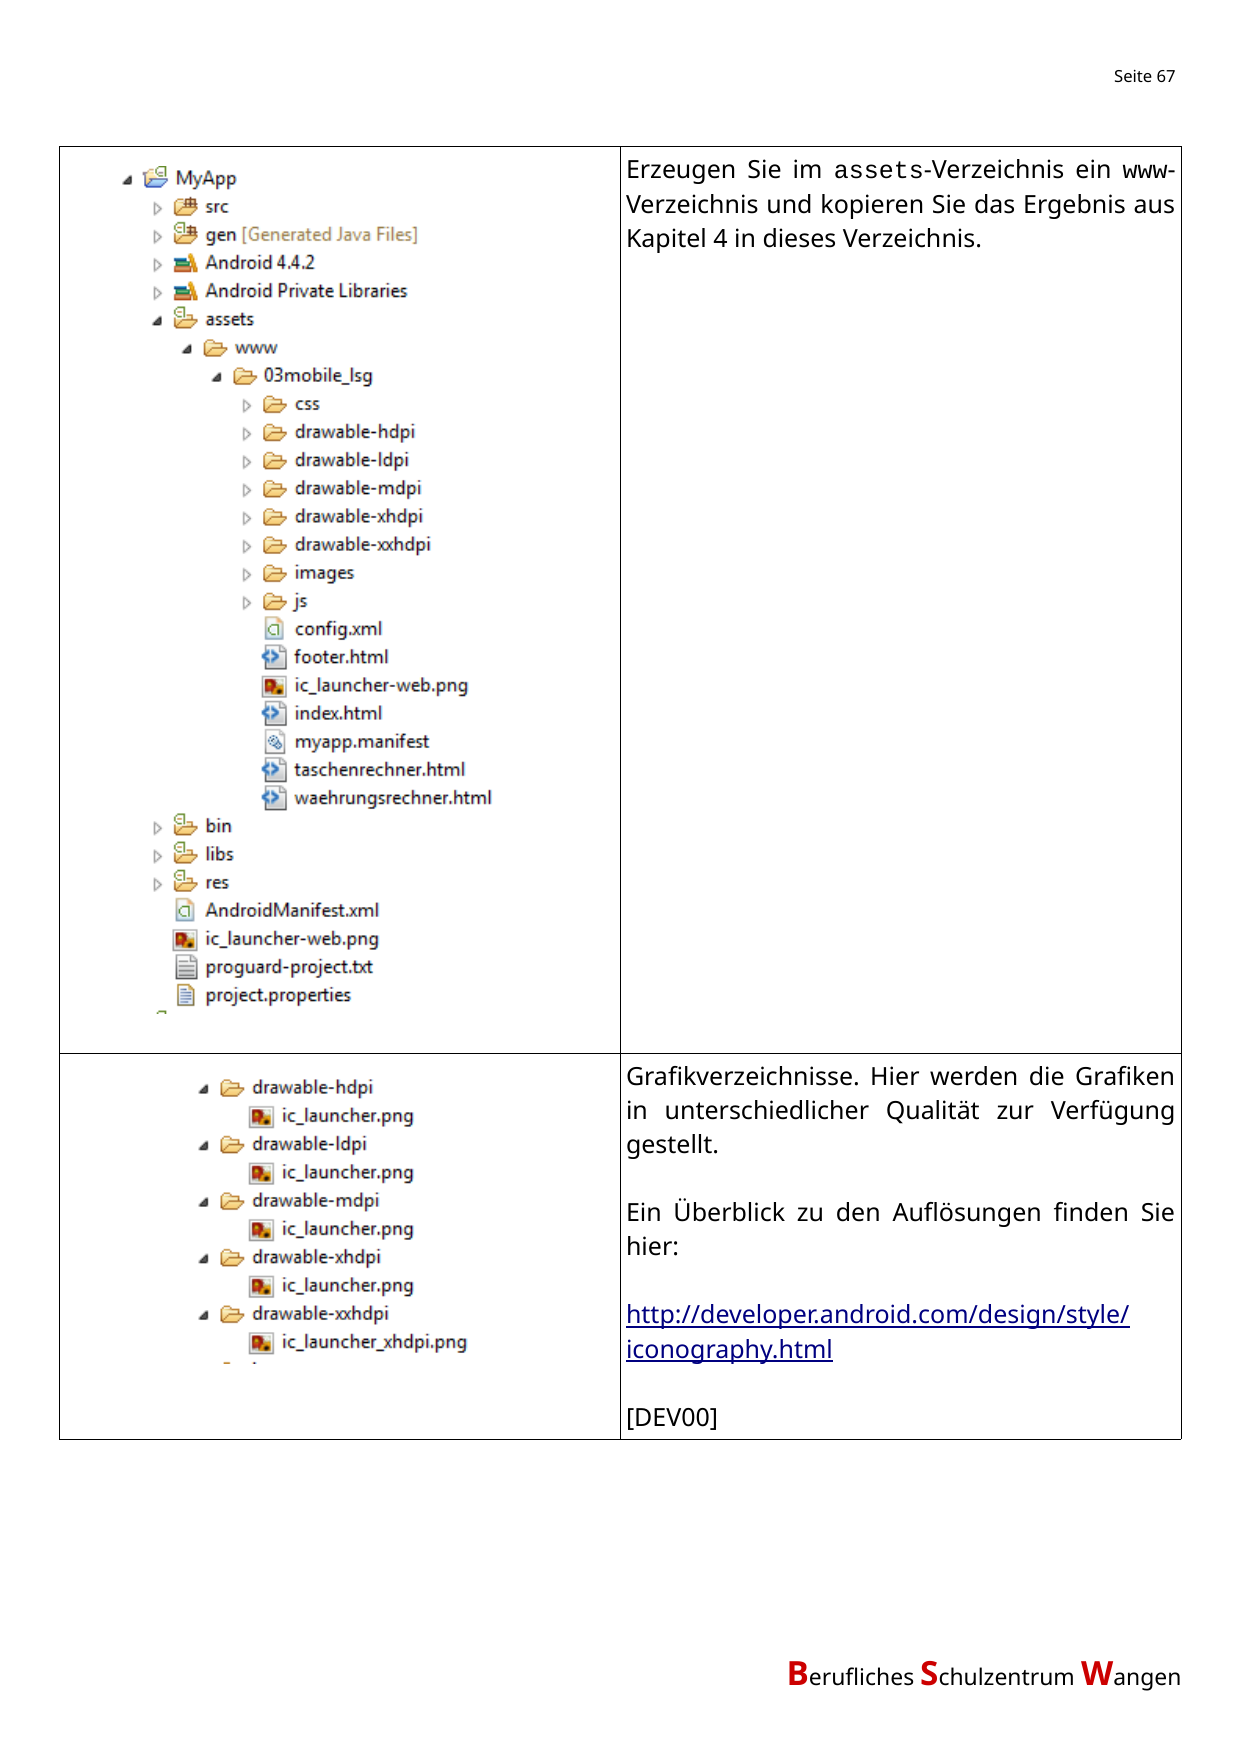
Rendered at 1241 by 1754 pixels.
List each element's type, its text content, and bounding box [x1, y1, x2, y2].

picture [118, 166, 561, 1014]
table_cell Grafikverzeichnisse. Hier werden die Grafiken in unterschiedlicher Qualität zur Verfügung gestellt. Ein Überblick zu den Auflösungen finden Sie hier: http://developer.android.com/design/style/iconography.html [DEV00] [621, 1054, 1181, 1439]
picture [191, 1075, 488, 1364]
table_cell Erzeugen Sie im assets-Verzeichnis ein www-Verzeichnis und kopieren Sie das Ergebnis aus Kapitel 4 in dieses Verzeichnis. [621, 147, 1181, 1053]
table_cell [60, 147, 620, 1053]
table_cell [60, 1054, 620, 1439]
